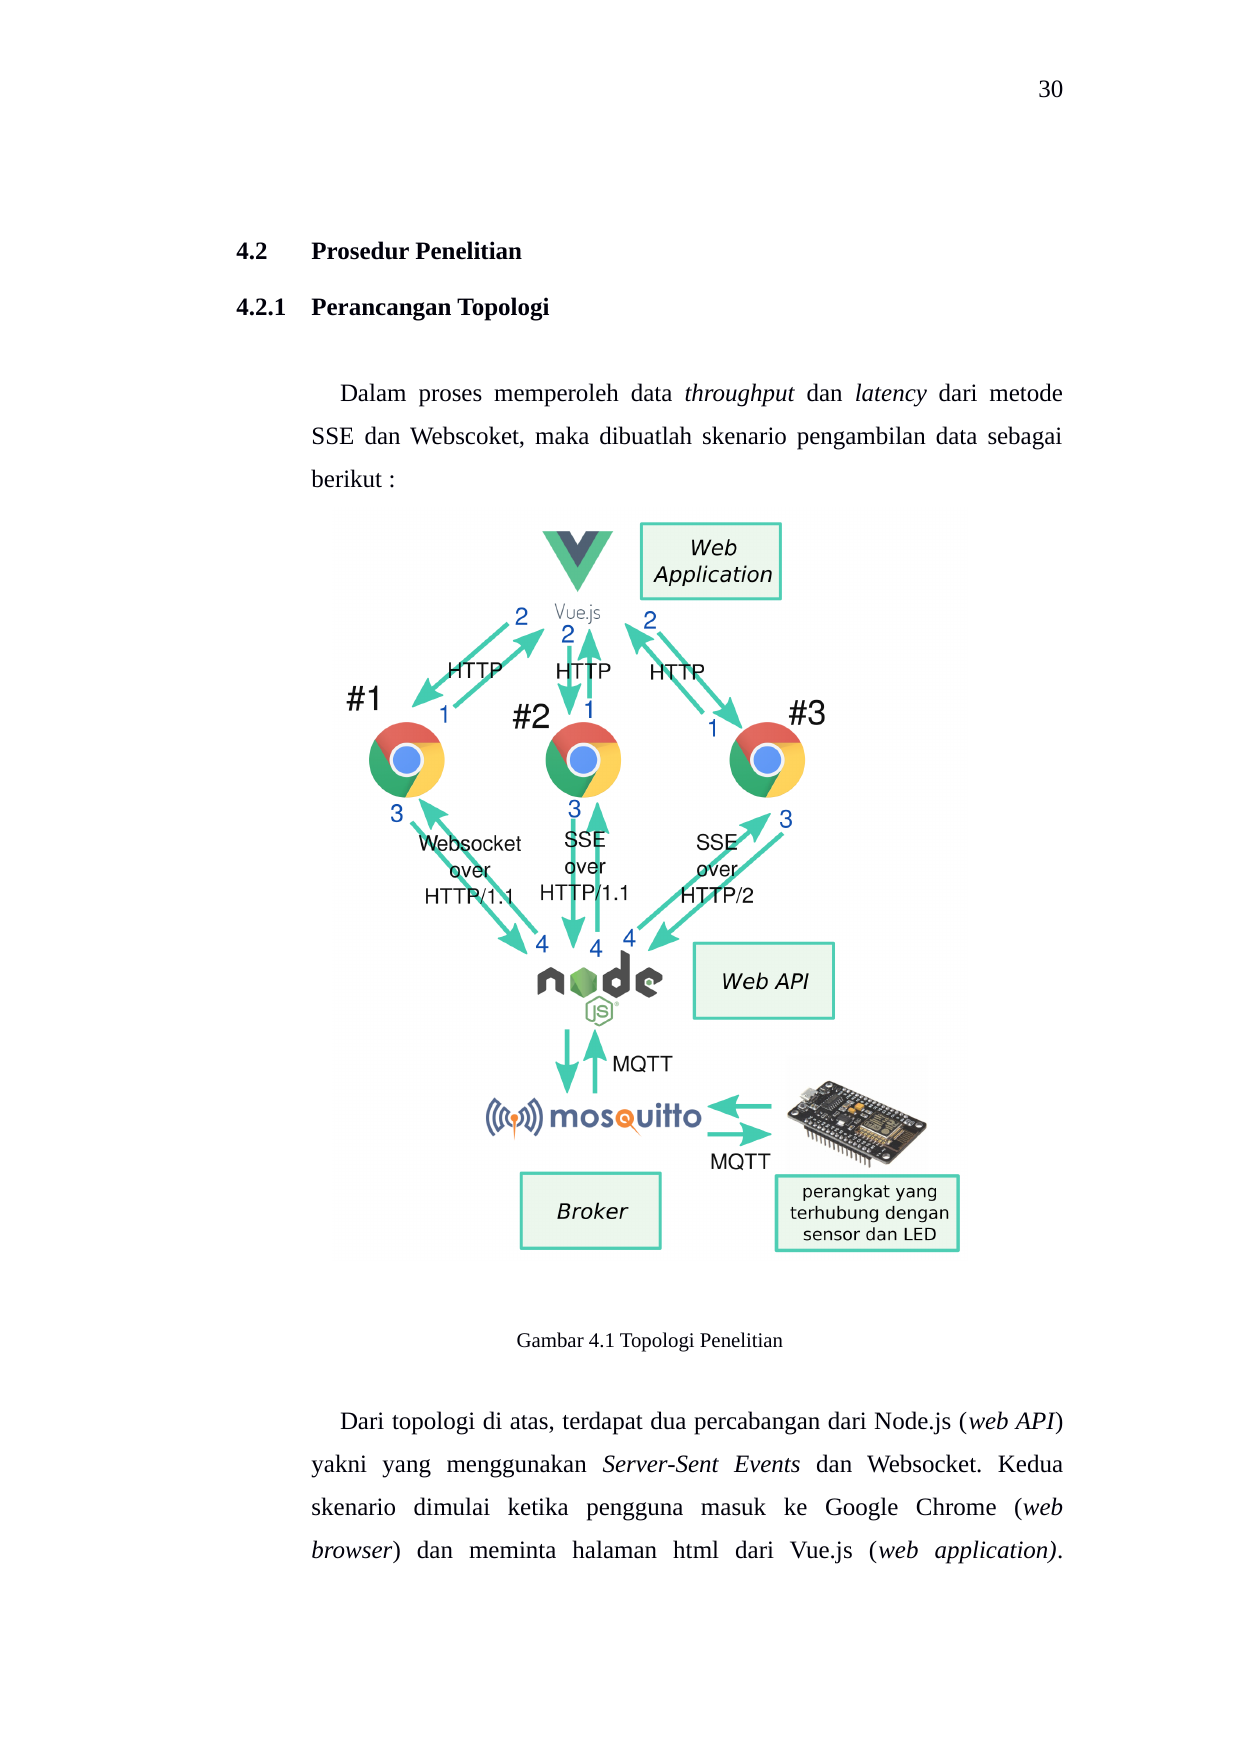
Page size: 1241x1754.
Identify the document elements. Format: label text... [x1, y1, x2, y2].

picture [331, 507, 968, 1261]
list 4.2.1 Perancangan Topologi [236, 292, 1063, 321]
text Gambar 4.1 Topologi Penelitian [332, 1261, 968, 1352]
list Dari topologi di atas, terdapat dua percabangan dari Node.js (web API) yakni yang menggunakan Server-Sent Events dan Websocket. Kedua skenario dimulai ketika pengguna masuk ke Google Chrome (web browser) dan meminta halaman html dari Vue.js (web application). [311, 1406, 1063, 1564]
subtitle 4.2 Prosedur Penelitian [236, 236, 1063, 265]
list Dalam proses memperoleh data throughput dan latency dari metode SSE dan Webscoket, maka dibuatlah skenario pengambilan data sebagai berikut : [311, 378, 1063, 493]
